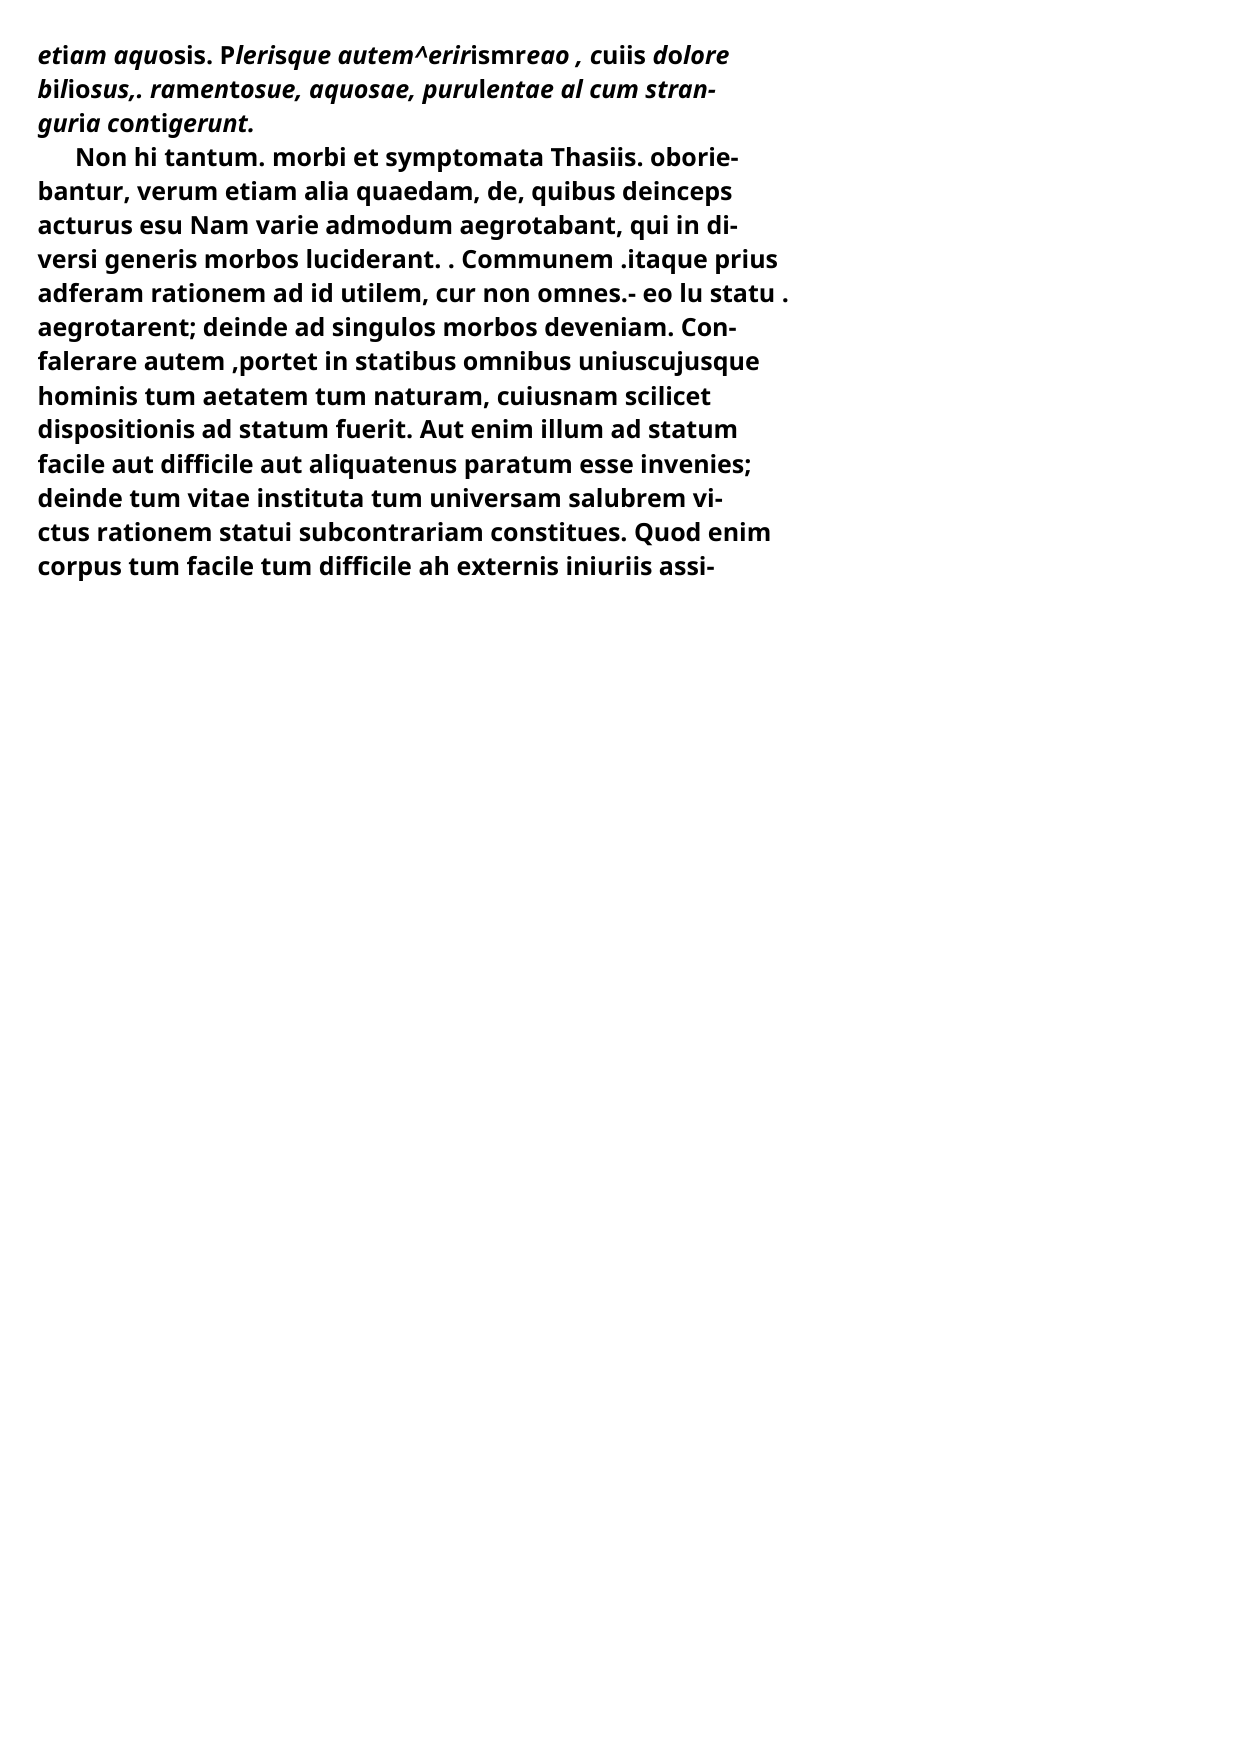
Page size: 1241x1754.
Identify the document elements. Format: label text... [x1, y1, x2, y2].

text Non hi tantum. morbi et symptomata Thasiis. oborie- bantur, verum etiam alia quaedam, de, quibus deinceps acturus esu Nam varie admodum aegrotabant, qui in di- versi generis morbos luciderant. . Communem .itaque prius adferam rationem ad id utilem, cur non omnes.- eo lu statu . aegrotarent; deinde ad singulos morbos deveniam. Con- falerare autem ,portet in statibus omnibus uniuscujusque hominis tum aetatem tum naturam, cuiusnam scilicet dispositionis ad statum fuerit. Aut enim illum ad statum facile aut difficile aut aliquatenus paratum esse invenies; deinde tum vitae instituta tum universam salubrem vi- ctus rationem statui subcontrariam constitues. Quod enim corpus tum facile tum difficile ah externis iniuriis assi- [37, 140, 1203, 582]
text etiam aquosis. Plerisque autem^erirismreao , cuiis dolore biliosus,. ramentosue, aquosae, purulentae al cum stran- guria contigerunt. [37, 37, 1203, 140]
